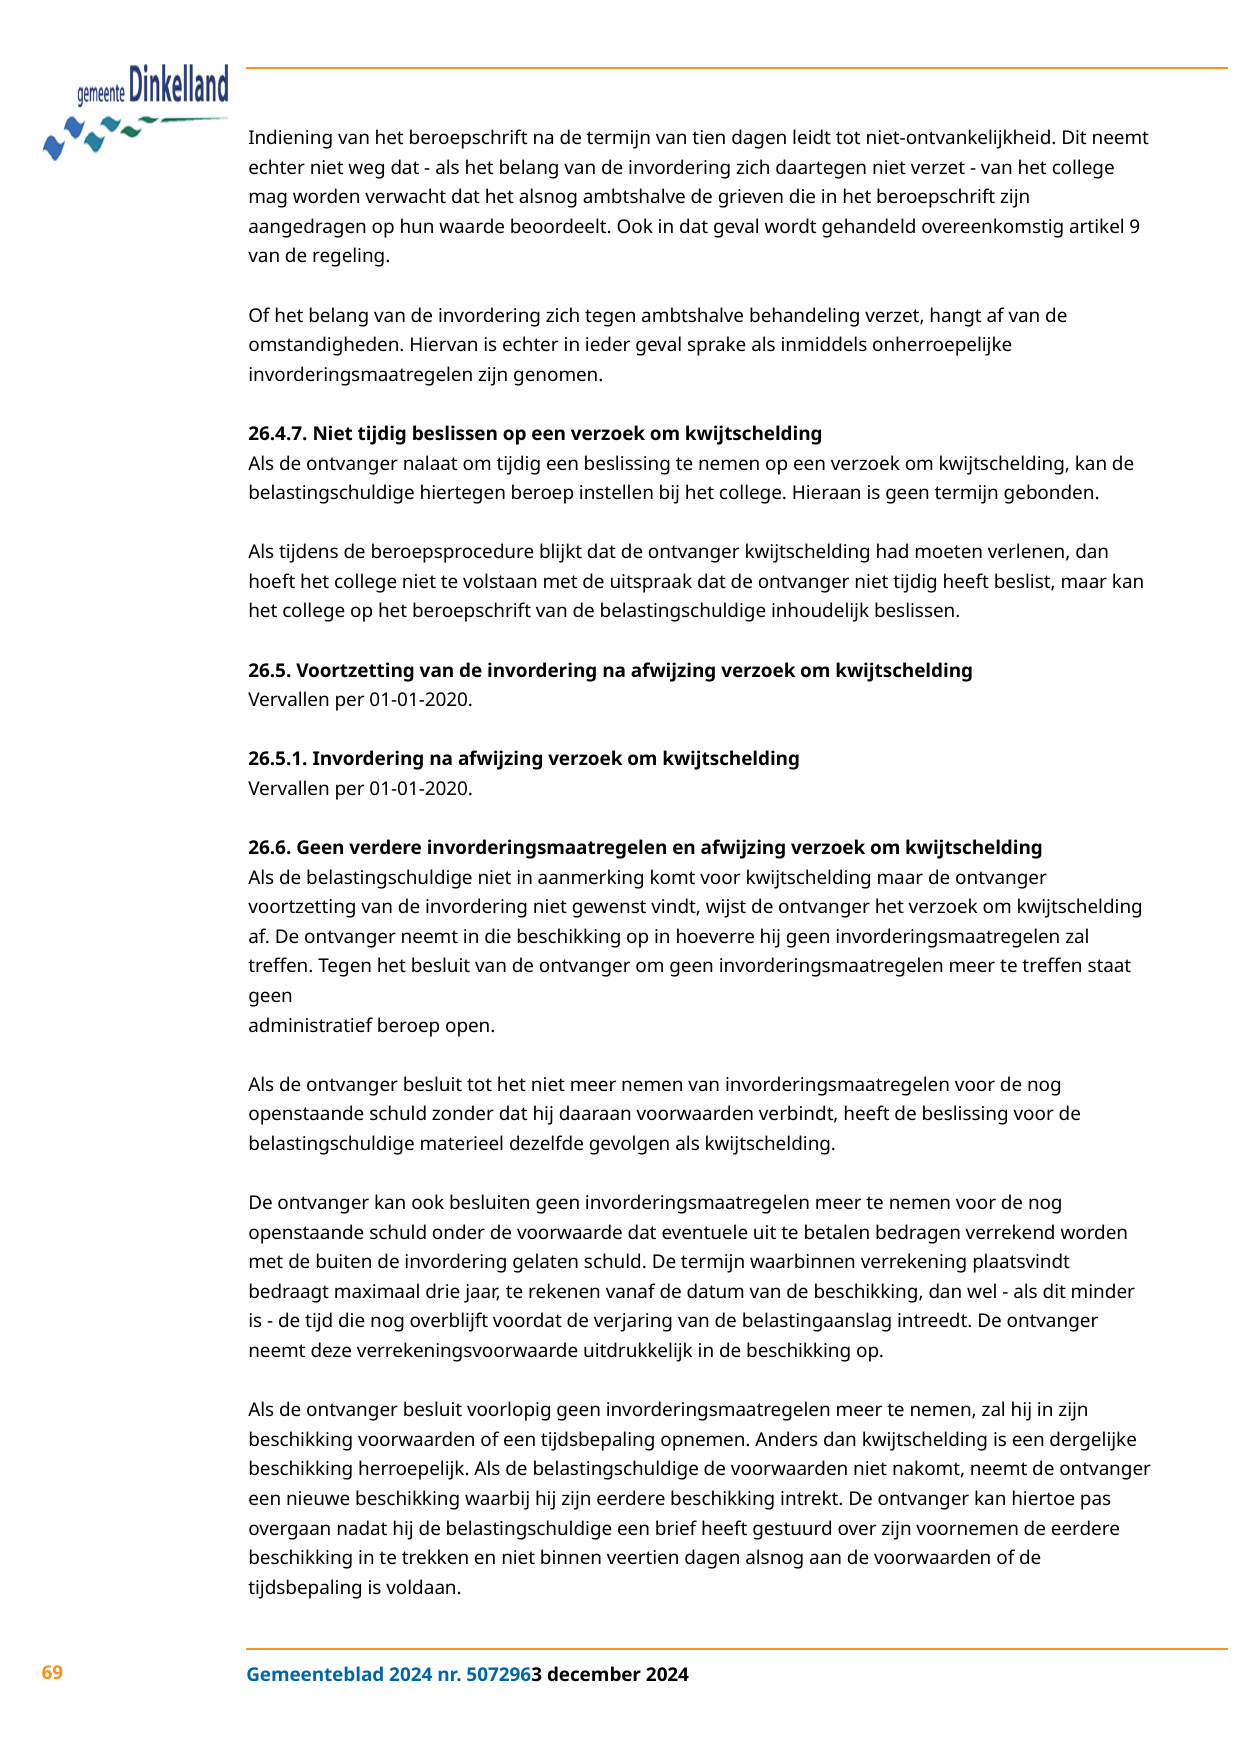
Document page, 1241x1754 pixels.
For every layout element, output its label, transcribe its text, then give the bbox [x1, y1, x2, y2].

text 26.5.1. Invordering na afwijzing verzoek om kwijtschelding [248, 746, 1152, 771]
text Vervallen per 01-01-2020. [248, 775, 1152, 801]
text Als de belastingschuldige niet in aanmerking komt voor kwijtschelding maar de ontvanger voortzetting van de invordering niet gewenst vindt, wijst de ontvanger het verzoek om kwijtschelding af. De ontvanger neemt in die beschikking op in hoeverre hij geen invorderingsmaatregelen zal treffen. Tegen het besluit van de ontvanger om geen invorderingsmaatregelen meer te treffen staat geen [248, 864, 1152, 1008]
text Vervallen per 01-01-2020. [248, 686, 1152, 712]
text administratief beroep open. [248, 1012, 1152, 1038]
text Indiening van het beroepschrift na de termijn van tien dagen leidt tot niet-ontvankelijkheid. Dit neemt echter niet weg dat - als het belang van de invordering zich daartegen niet verzet - van het college mag worden verwacht dat het alsnog ambtshalve de grieven die in het beroepschrift zijn aangedragen op hun waarde beoordeelt. Ook in dat geval wordt gehandeld overeenkomstig artikel 9 van de regeling. [248, 124, 1152, 268]
text 26.6. Geen verdere invorderingsmaatregelen en afwijzing verzoek om kwijtschelding [248, 834, 1152, 860]
picture [41, 47, 231, 172]
text Als de ontvanger nalaat om tijdig een beslissing te nemen op een verzoek om kwijtschelding, kan de belastingschuldige hiertegen beroep instellen bij het college. Hieraan is geen termijn gebonden. [248, 450, 1152, 505]
text 26.4.7. Niet tijdig beslissen op een verzoek om kwijtschelding [248, 420, 1152, 446]
text Als de ontvanger besluit voorlopig geen invorderingsmaatregelen meer te nemen, zal hij in zijn beschikking voorwaarden of een tijdsbepaling opnemen. Anders dan kwijtschelding is een dergelijke beschikking herroepelijk. Als de belastingschuldige de voorwaarden niet nakomt, neemt de ontvanger een nieuwe beschikking waarbij hij zijn eerdere beschikking intrekt. De ontvanger kan hiertoe pas overgaan nadat hij de belastingschuldige een brief heeft gestuurd over zijn voornemen de eerdere beschikking in te trekken en niet binnen veertien dagen alsnog aan de voorwaarden of de tijdsbepaling is voldaan. [248, 1396, 1152, 1600]
text De ontvanger kan ook besluiten geen invorderingsmaatregelen meer te nemen voor de nog openstaande schuld onder de voorwaarde dat eventuele uit te betalen bedragen verrekend worden met de buiten de invordering gelaten schuld. De termijn waarbinnen verrekening plaatsvindt bedraagt maximaal drie jaar, te rekenen vanaf de datum van de beschikking, dan wel - als dit minder is - de tijd die nog overblijft voordat de verjaring van de belastingaanslag intreedt. De ontvanger neemt deze verrekeningsvoorwaarde uitdrukkelijk in de beschikking op. [248, 1189, 1152, 1363]
text Als de ontvanger besluit tot het niet meer nemen van invorderingsmaatregelen voor de nog openstaande schuld zonder dat hij daaraan voorwaarden verbindt, heeft de beslissing voor de belastingschuldige materieel dezelfde gevolgen als kwijtschelding. [248, 1071, 1152, 1156]
text Als tijdens de beroepsprocedure blijkt dat de ontvanger kwijtschelding had moeten verlenen, dan hoeft het college niet te volstaan met de uitspraak dat de ontvanger niet tijdig heeft beslist, maar kan het college op het beroepschrift van de belastingschuldige inhoudelijk beslissen. [248, 538, 1152, 623]
text Of het belang van de invordering zich tegen ambtshalve behandeling verzet, hangt af van de omstandigheden. Hiervan is echter in ieder geval sprake als inmiddels onherroepelijke invorderingsmaatregelen zijn genomen. [248, 302, 1152, 387]
text 26.5. Voortzetting van de invordering na afwijzing verzoek om kwijtschelding [248, 657, 1152, 683]
